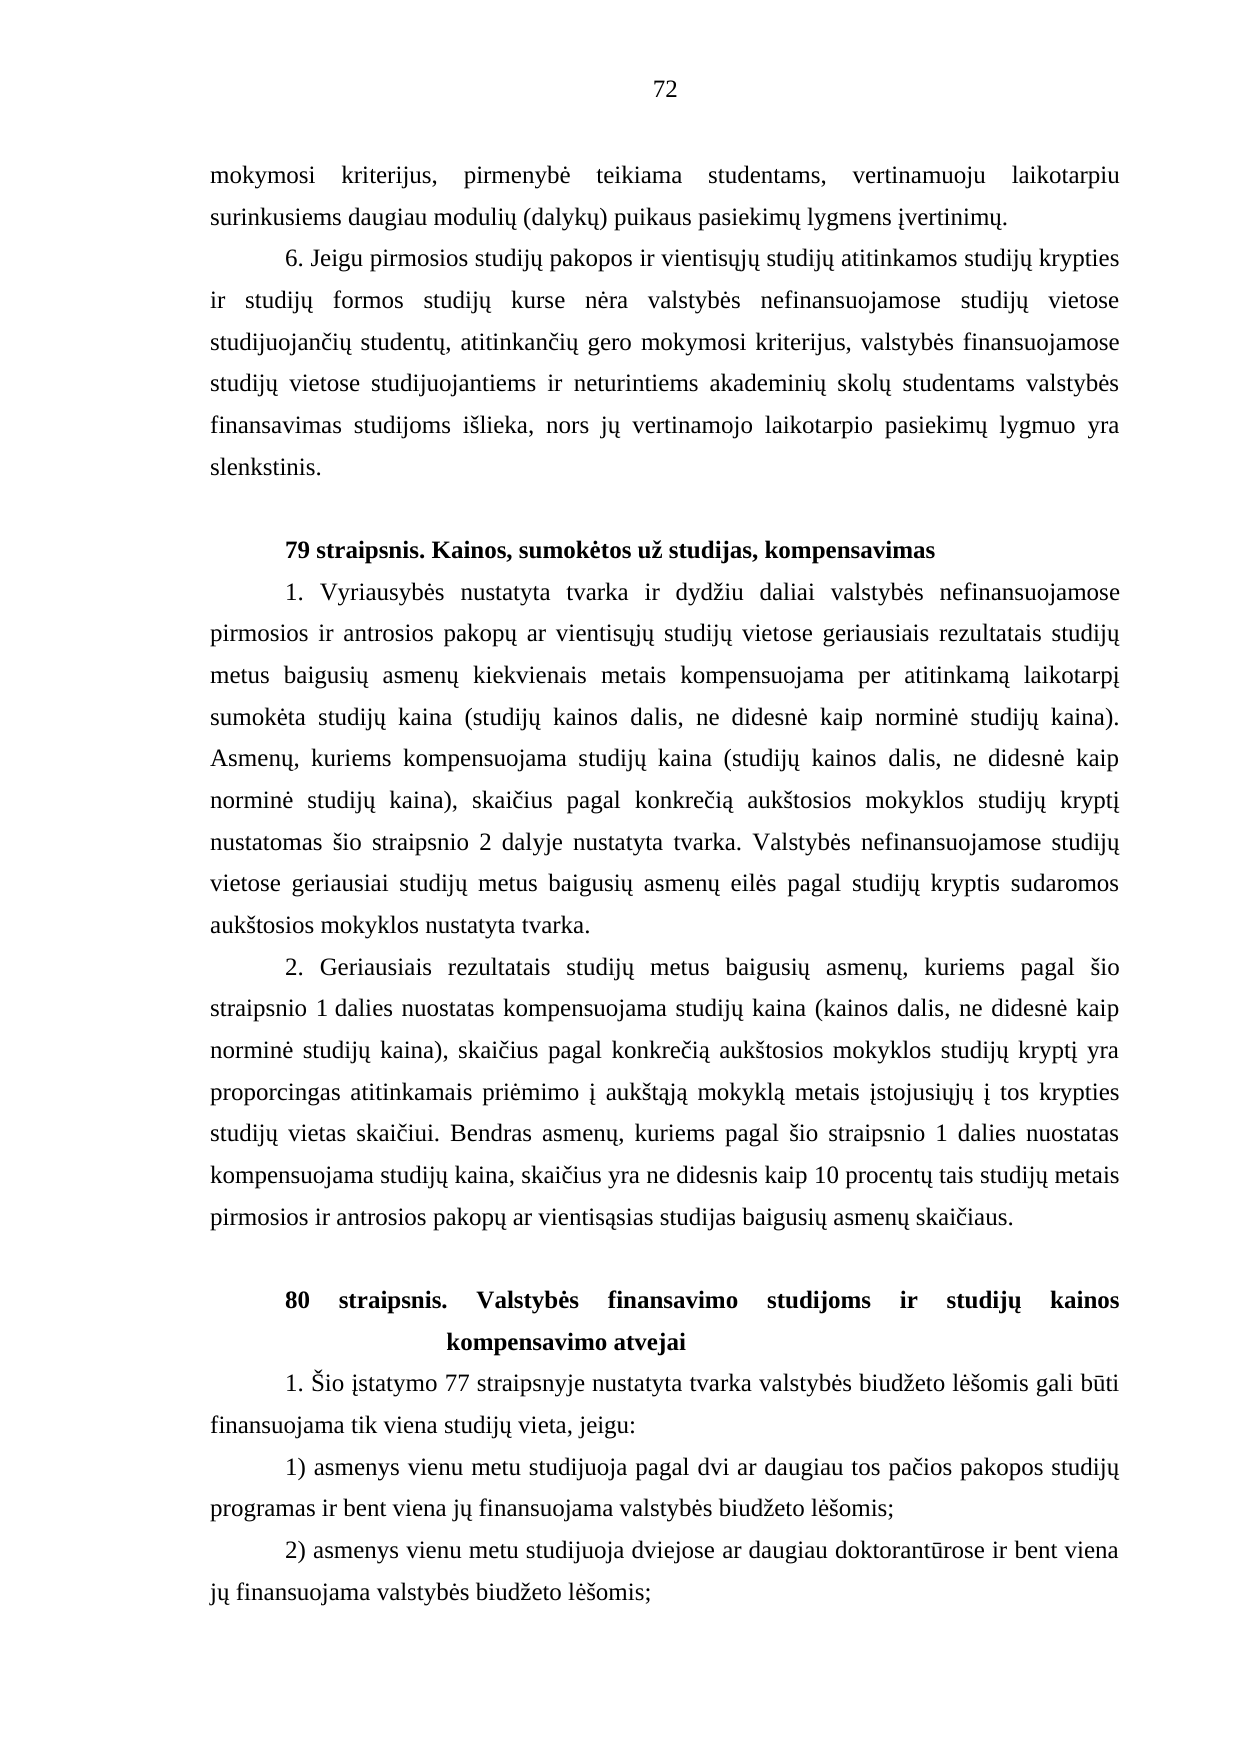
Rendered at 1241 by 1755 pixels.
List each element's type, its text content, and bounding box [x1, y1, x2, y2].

text 6. Jeigu pirmosios studijų pakopos ir vientisųjų studijų atitinkamos studijų krypties ir studijų formos studijų kurse nėra valstybės nefinansuojamose studijų vietose studijuojančių studentų, atitinkančių gero mokymosi kriterijus, valstybės finansuojamose studijų vietose studijuojantiems ir neturintiems akademinių skolų studentams valstybės finansavimas studijoms išlieka, nors jų vertinamojo laikotarpio pasiekimų lygmuo yra slenkstinis. [210, 233, 1120, 483]
text 79 straipsnis. Kainos, sumokėtos už studijas, kompensavimas [210, 525, 1120, 567]
text 1. Vyriausybės nustatyta tvarka ir dydžiu daliai valstybės nefinansuojamose pirmosios ir antrosios pakopų ar vientisųjų studijų vietose geriausiais rezultatais studijų metus baigusių asmenų kiekvienais metais kompensuojama per atitinkamą laikotarpį sumokėta studijų kaina (studijų kainos dalis, ne didesnė kaip norminė studijų kaina). Asmenų, kuriems kompensuojama studijų kaina (studijų kainos dalis, ne didesnė kaip norminė studijų kaina), skaičius pagal konkrečią aukštosios mokyklos studijų kryptį nustatomas šio straipsnio 2 dalyje nustatyta tvarka. Valstybės nefinansuojamose studijų vietose geriausiai studijų metus baigusių asmenų eilės pagal studijų kryptis sudaromos aukštosios mokyklos nustatyta tvarka. [210, 567, 1120, 942]
text 2. Geriausiais rezultatais studijų metus baigusių asmenų, kuriems pagal šio straipsnio 1 dalies nuostatas kompensuojama studijų kaina (kainos dalis, ne didesnė kaip norminė studijų kaina), skaičius pagal konkrečią aukštosios mokyklos studijų kryptį yra proporcingas atitinkamais priėmimo į aukštąją mokyklą metais įstojusiųjų į tos krypties studijų vietas skaičiui. Bendras asmenų, kuriems pagal šio straipsnio 1 dalies nuostatas kompensuojama studijų kaina, skaičius yra ne didesnis kaip 10 procentų tais studijų metais pirmosios ir antrosios pakopų ar vientisąsias studijas baigusių asmenų skaičiaus. [210, 942, 1120, 1233]
text 2) asmenys vienu metu studijuoja dviejose ar daugiau doktorantūrose ir bent viena jų finansuojama valstybės biudžeto lėšomis; [210, 1525, 1120, 1608]
text 80 straipsnis. Valstybės finansavimo studijoms ir studijų kainos kompensavimo atvejai [285, 1275, 1120, 1358]
text mokymosi kriterijus, pirmenybė teikiama studentams, vertinamuoju laikotarpiu surinkusiems daugiau modulių (dalykų) puikaus pasiekimų lygmens įvertinimų. [210, 150, 1120, 233]
text 1. Šio įstatymo 77 straipsnyje nustatyta tvarka valstybės biudžeto lėšomis gali būti finansuojama tik viena studijų vieta, jeigu: [210, 1358, 1120, 1442]
text 1) asmenys vienu metu studijuoja pagal dvi ar daugiau tos pačios pakopos studijų programas ir bent viena jų finansuojama valstybės biudžeto lėšomis; [210, 1442, 1120, 1525]
